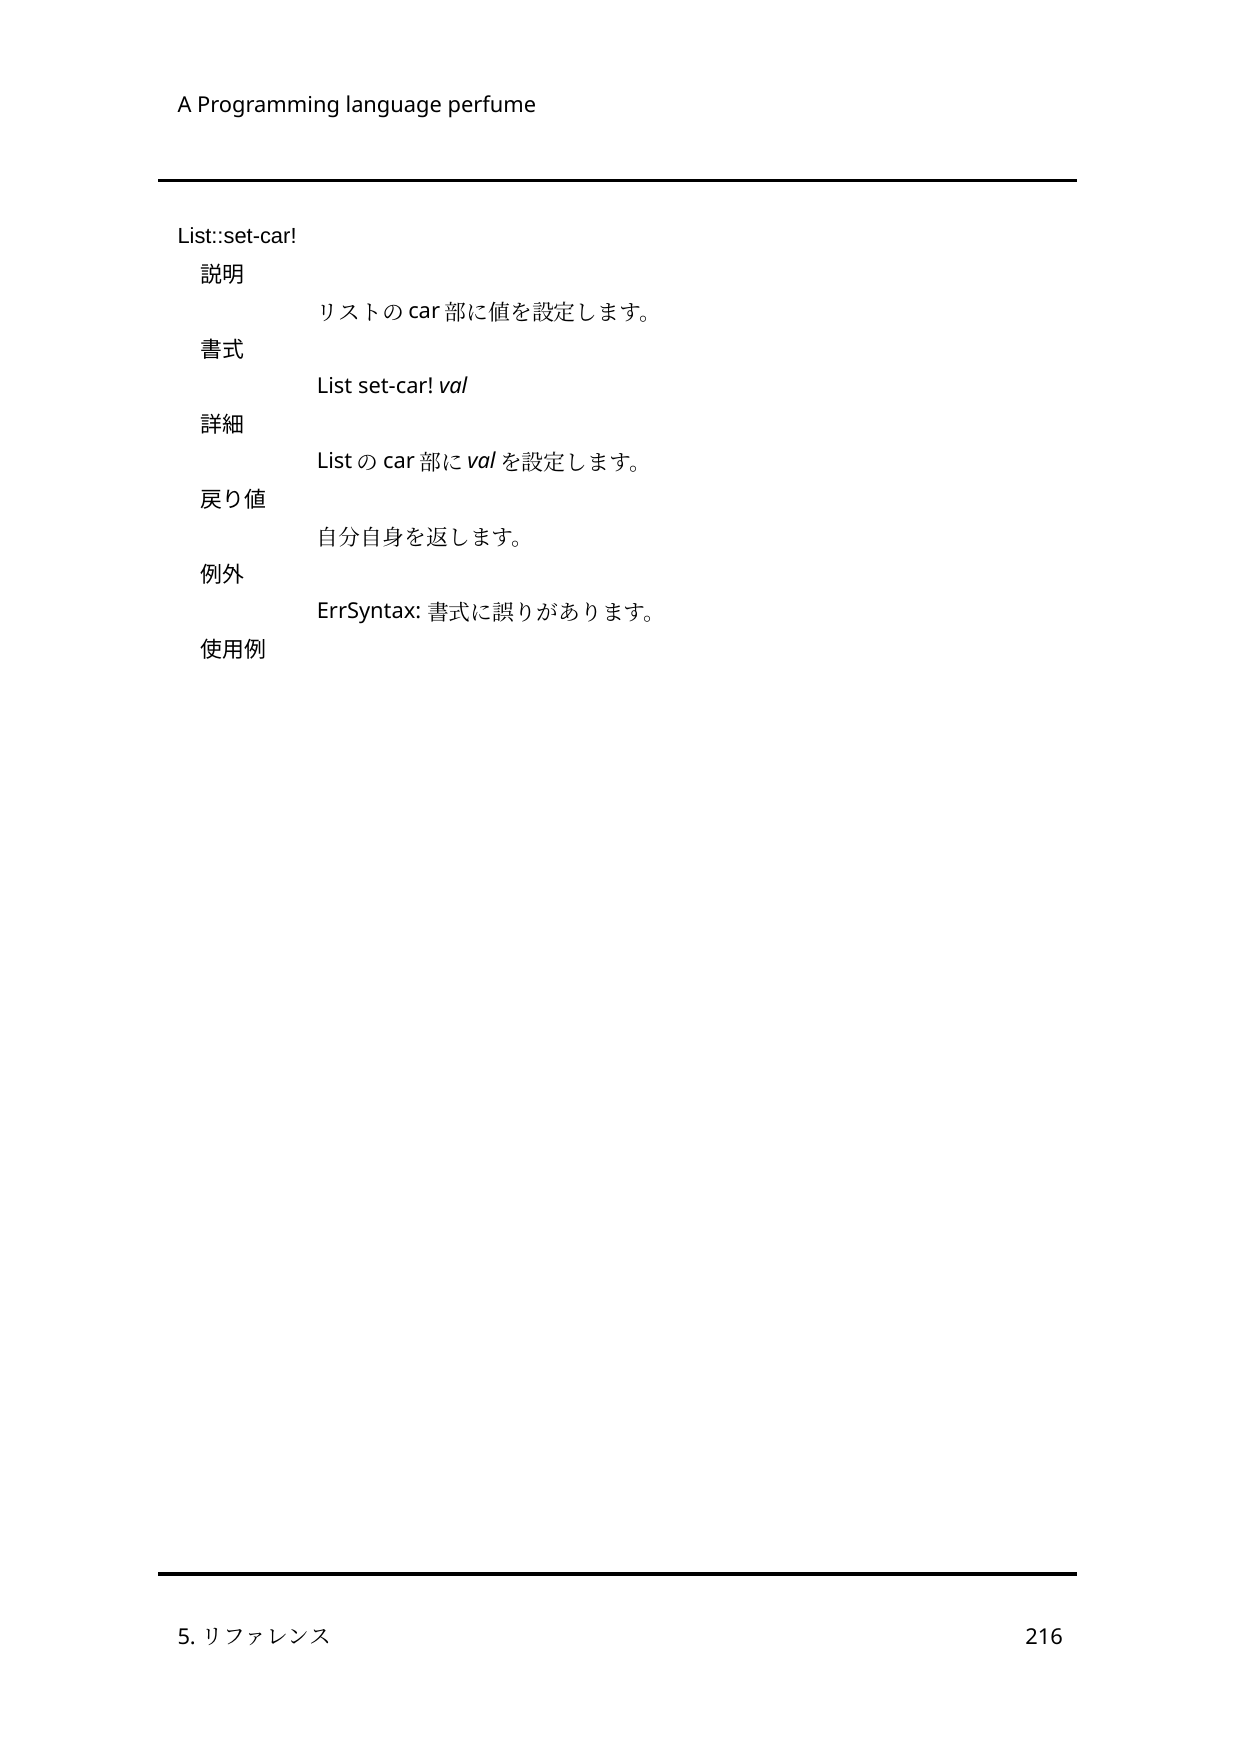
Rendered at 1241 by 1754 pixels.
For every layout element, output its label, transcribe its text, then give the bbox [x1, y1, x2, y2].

table_cell List set-car! val [317, 329, 1063, 404]
table_header リストのcar部に値を設定します。 [317, 254, 1063, 329]
table_cell ErrSyntax: 書式に誤りがあります。 [317, 554, 1063, 629]
table_cell 詳細 [200, 404, 317, 479]
table_cell Listのcar部にvalを設定します。 [317, 404, 1063, 479]
subtitle List::set-car! [177, 217, 1063, 254]
table_cell 自分自身を返します。 [317, 479, 1063, 554]
table_cell 戻り値 [200, 479, 317, 554]
table_cell 書式 [200, 329, 317, 404]
table_cell [317, 629, 1063, 704]
table_header 説明 [200, 254, 317, 329]
table_cell 例外 [200, 554, 317, 629]
table_cell 使用例 [200, 629, 317, 704]
